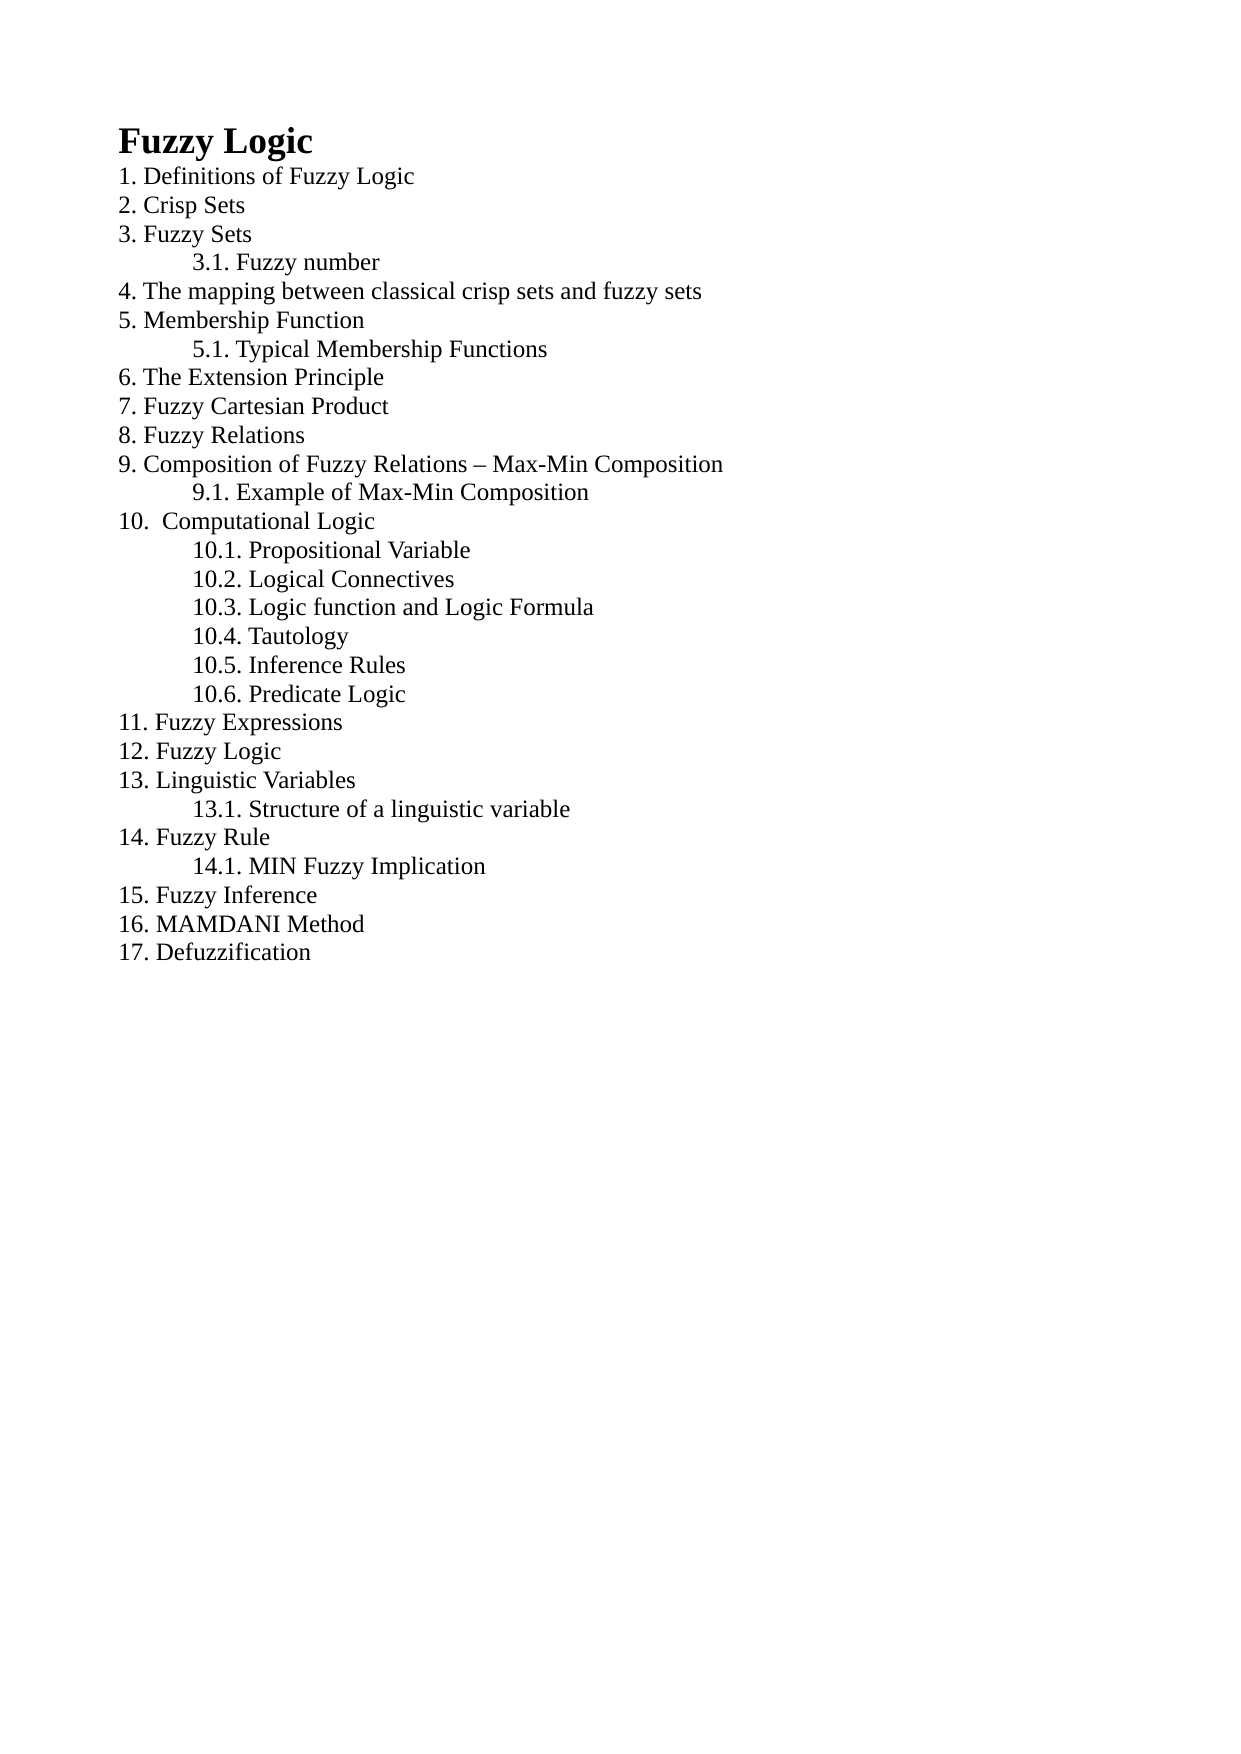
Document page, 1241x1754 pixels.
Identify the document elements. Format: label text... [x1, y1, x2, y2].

text 11. Fuzzy Expressions [118, 707, 1122, 736]
text 6. The Extension Principle [118, 362, 1122, 391]
text Fuzzy Logic [118, 118, 1122, 161]
text 12. Fuzzy Logic [118, 736, 1122, 765]
text 10.3. Logic function and Logic Formula [118, 592, 1122, 621]
text 8. Fuzzy Relations [118, 420, 1122, 449]
text 3. Fuzzy Sets [118, 219, 1122, 247]
text 16. MAMDANI Method [118, 909, 1122, 937]
text 14. Fuzzy Rule [118, 822, 1122, 851]
text 10.1. Propositional Variable [118, 535, 1122, 564]
text 10.4. Tautology [118, 621, 1122, 650]
text 15. Fuzzy Inference [118, 880, 1122, 909]
text 10. Computational Logic [118, 506, 1122, 535]
text 13. Linguistic Variables [118, 765, 1122, 794]
text 1. Definitions of Fuzzy Logic [118, 161, 1122, 190]
text 13.1. Structure of a linguistic variable [118, 794, 1122, 822]
text 5. Membership Function [118, 305, 1122, 334]
text 10.2. Logical Connectives [118, 564, 1122, 592]
text 7. Fuzzy Cartesian Product [118, 391, 1122, 420]
text 4. The mapping between classical crisp sets and fuzzy sets [118, 276, 1122, 305]
text 9. Composition of Fuzzy Relations – Max-Min Composition [118, 449, 1122, 477]
text 10.5. Inference Rules [118, 650, 1122, 679]
text 17. Defuzzification [118, 937, 1122, 966]
text 10.6. Predicate Logic [118, 679, 1122, 707]
text 2. Crisp Sets [118, 190, 1122, 219]
text 3.1. Fuzzy number [118, 247, 1122, 276]
text 5.1. Typical Membership Functions [118, 334, 1122, 362]
text 14.1. MIN Fuzzy Implication [118, 851, 1122, 880]
text 9.1. Example of Max-Min Composition [118, 477, 1122, 506]
